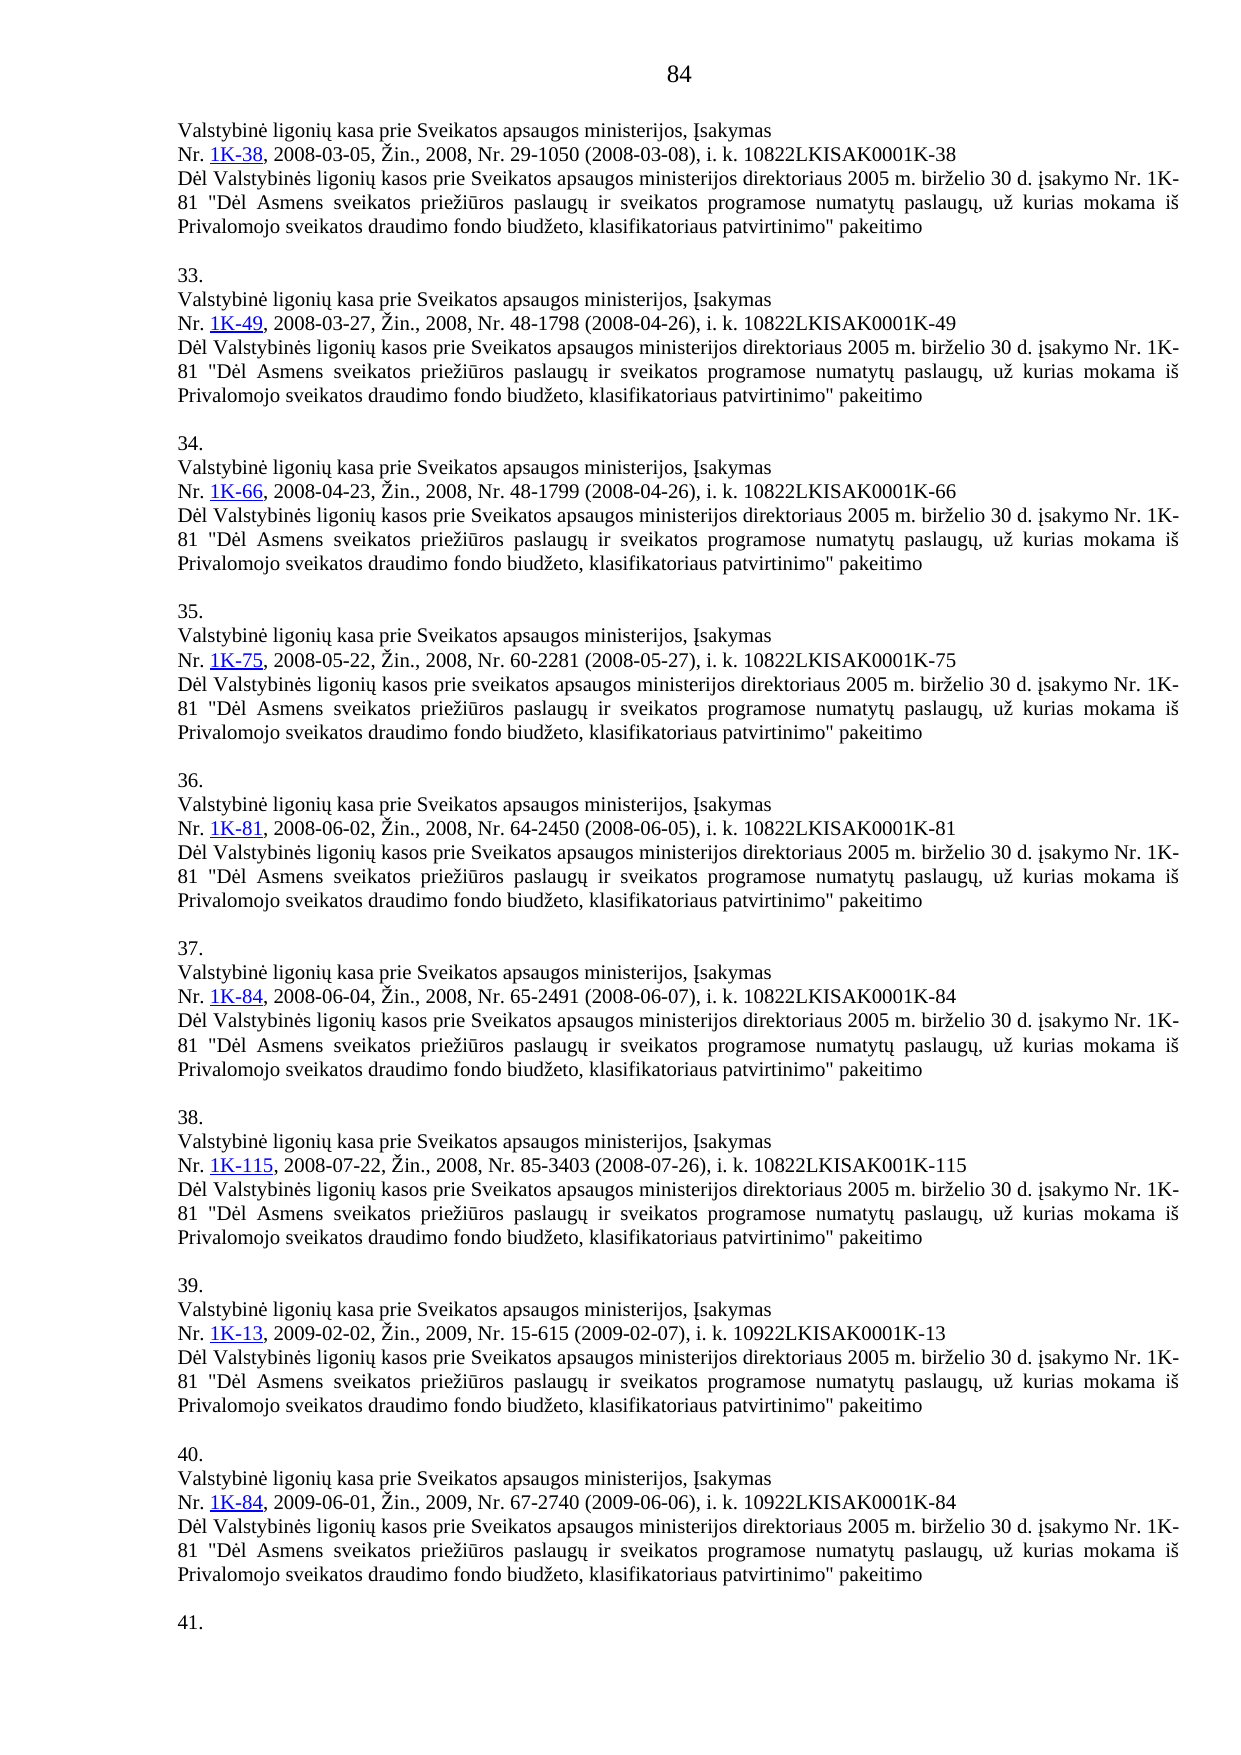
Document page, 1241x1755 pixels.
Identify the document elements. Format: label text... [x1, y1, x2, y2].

text 33. [177, 262, 1181, 287]
text Valstybinė ligonių kasa prie Sveikatos apsaugos ministerijos, Įsakymas [177, 455, 1181, 479]
text Valstybinė ligonių kasa prie Sveikatos apsaugos ministerijos, Įsakymas [177, 1297, 1181, 1321]
text Nr. 1K-13, 2009-02-02, Žin., 2009, Nr. 15-615 (2009-02-07), i. k. 10922LKISAK0001K-13 [177, 1321, 1181, 1345]
text 37. [177, 936, 1181, 960]
text Dėl Valstybinės ligonių kasos prie Sveikatos apsaugos ministerijos direktoriaus 2005 m. birželio 30 d. įsakymo Nr. 1K-81 "Dėl Asmens sveikatos priežiūros paslaugų ir sveikatos programose numatytų paslaugų, už kurias mokama iš Privalomojo sveikatos draudimo fondo biudžeto, klasifikatoriaus patvirtinimo" pakeitimo [177, 503, 1181, 575]
text Dėl Valstybinės ligonių kasos prie Sveikatos apsaugos ministerijos direktoriaus 2005 m. birželio 30 d. įsakymo Nr. 1K-81 "Dėl Asmens sveikatos priežiūros paslaugų ir sveikatos programose numatytų paslaugų, už kurias mokama iš Privalomojo sveikatos draudimo fondo biudžeto, klasifikatoriaus patvirtinimo" pakeitimo [177, 166, 1181, 238]
text 39. [177, 1273, 1181, 1297]
text 36. [177, 768, 1181, 792]
text Dėl Valstybinės ligonių kasos prie Sveikatos apsaugos ministerijos direktoriaus 2005 m. birželio 30 d. įsakymo Nr. 1K-81 "Dėl Asmens sveikatos priežiūros paslaugų ir sveikatos programose numatytų paslaugų, už kurias mokama iš Privalomojo sveikatos draudimo fondo biudžeto, klasifikatoriaus patvirtinimo" pakeitimo [177, 1514, 1181, 1586]
text Dėl Valstybinės ligonių kasos prie Sveikatos apsaugos ministerijos direktoriaus 2005 m. birželio 30 d. įsakymo Nr. 1K-81 "Dėl Asmens sveikatos priežiūros paslaugų ir sveikatos programose numatytų paslaugų, už kurias mokama iš Privalomojo sveikatos draudimo fondo biudžeto, klasifikatoriaus patvirtinimo" pakeitimo [177, 335, 1181, 407]
text Valstybinė ligonių kasa prie Sveikatos apsaugos ministerijos, Įsakymas [177, 287, 1181, 311]
text 38. [177, 1105, 1181, 1129]
text Valstybinė ligonių kasa prie Sveikatos apsaugos ministerijos, Įsakymas [177, 623, 1181, 647]
text Nr. 1K-75, 2008-05-22, Žin., 2008, Nr. 60-2281 (2008-05-27), i. k. 10822LKISAK0001K-75 [177, 647, 1181, 672]
text 40. [177, 1442, 1181, 1466]
text Valstybinė ligonių kasa prie Sveikatos apsaugos ministerijos, Įsakymas [177, 1466, 1181, 1490]
text Nr. 1K-49, 2008-03-27, Žin., 2008, Nr. 48-1798 (2008-04-26), i. k. 10822LKISAK0001K-49 [177, 311, 1181, 335]
text Valstybinė ligonių kasa prie Sveikatos apsaugos ministerijos, Įsakymas [177, 1129, 1181, 1153]
text 35. [177, 599, 1181, 623]
text Nr. 1K-38, 2008-03-05, Žin., 2008, Nr. 29-1050 (2008-03-08), i. k. 10822LKISAK0001K-38 [177, 142, 1181, 166]
text Nr. 1K-84, 2008-06-04, Žin., 2008, Nr. 65-2491 (2008-06-07), i. k. 10822LKISAK0001K-84 [177, 984, 1181, 1008]
text Dėl Valstybinės ligonių kasos prie Sveikatos apsaugos ministerijos direktoriaus 2005 m. birželio 30 d. įsakymo Nr. 1K-81 "Dėl Asmens sveikatos priežiūros paslaugų ir sveikatos programose numatytų paslaugų, už kurias mokama iš Privalomojo sveikatos draudimo fondo biudžeto, klasifikatoriaus patvirtinimo" pakeitimo [177, 1008, 1181, 1081]
text Dėl Valstybinės ligonių kasos prie Sveikatos apsaugos ministerijos direktoriaus 2005 m. birželio 30 d. įsakymo Nr. 1K-81 "Dėl Asmens sveikatos priežiūros paslaugų ir sveikatos programose numatytų paslaugų, už kurias mokama iš Privalomojo sveikatos draudimo fondo biudžeto, klasifikatoriaus patvirtinimo" pakeitimo [177, 1345, 1181, 1417]
text 41. [177, 1610, 1181, 1634]
text Dėl Valstybinės ligonių kasos prie Sveikatos apsaugos ministerijos direktoriaus 2005 m. birželio 30 d. įsakymo Nr. 1K-81 "Dėl Asmens sveikatos priežiūros paslaugų ir sveikatos programose numatytų paslaugų, už kurias mokama iš Privalomojo sveikatos draudimo fondo biudžeto, klasifikatoriaus patvirtinimo" pakeitimo [177, 840, 1181, 912]
text Nr. 1K-115, 2008-07-22, Žin., 2008, Nr. 85-3403 (2008-07-26), i. k. 10822LKISAK001K-115 [177, 1153, 1181, 1177]
text Valstybinė ligonių kasa prie Sveikatos apsaugos ministerijos, Įsakymas [177, 960, 1181, 984]
text Dėl Valstybinės ligonių kasos prie sveikatos apsaugos ministerijos direktoriaus 2005 m. birželio 30 d. įsakymo Nr. 1K-81 "Dėl Asmens sveikatos priežiūros paslaugų ir sveikatos programose numatytų paslaugų, už kurias mokama iš Privalomojo sveikatos draudimo fondo biudžeto, klasifikatoriaus patvirtinimo" pakeitimo [177, 672, 1181, 744]
text 34. [177, 431, 1181, 455]
text Dėl Valstybinės ligonių kasos prie Sveikatos apsaugos ministerijos direktoriaus 2005 m. birželio 30 d. įsakymo Nr. 1K-81 "Dėl Asmens sveikatos priežiūros paslaugų ir sveikatos programose numatytų paslaugų, už kurias mokama iš Privalomojo sveikatos draudimo fondo biudžeto, klasifikatoriaus patvirtinimo" pakeitimo [177, 1177, 1181, 1249]
text Valstybinė ligonių kasa prie Sveikatos apsaugos ministerijos, Įsakymas [177, 118, 1181, 142]
text Nr. 1K-66, 2008-04-23, Žin., 2008, Nr. 48-1799 (2008-04-26), i. k. 10822LKISAK0001K-66 [177, 479, 1181, 503]
text Valstybinė ligonių kasa prie Sveikatos apsaugos ministerijos, Įsakymas [177, 792, 1181, 816]
text Nr. 1K-81, 2008-06-02, Žin., 2008, Nr. 64-2450 (2008-06-05), i. k. 10822LKISAK0001K-81 [177, 816, 1181, 840]
text Nr. 1K-84, 2009-06-01, Žin., 2009, Nr. 67-2740 (2009-06-06), i. k. 10922LKISAK0001K-84 [177, 1490, 1181, 1514]
